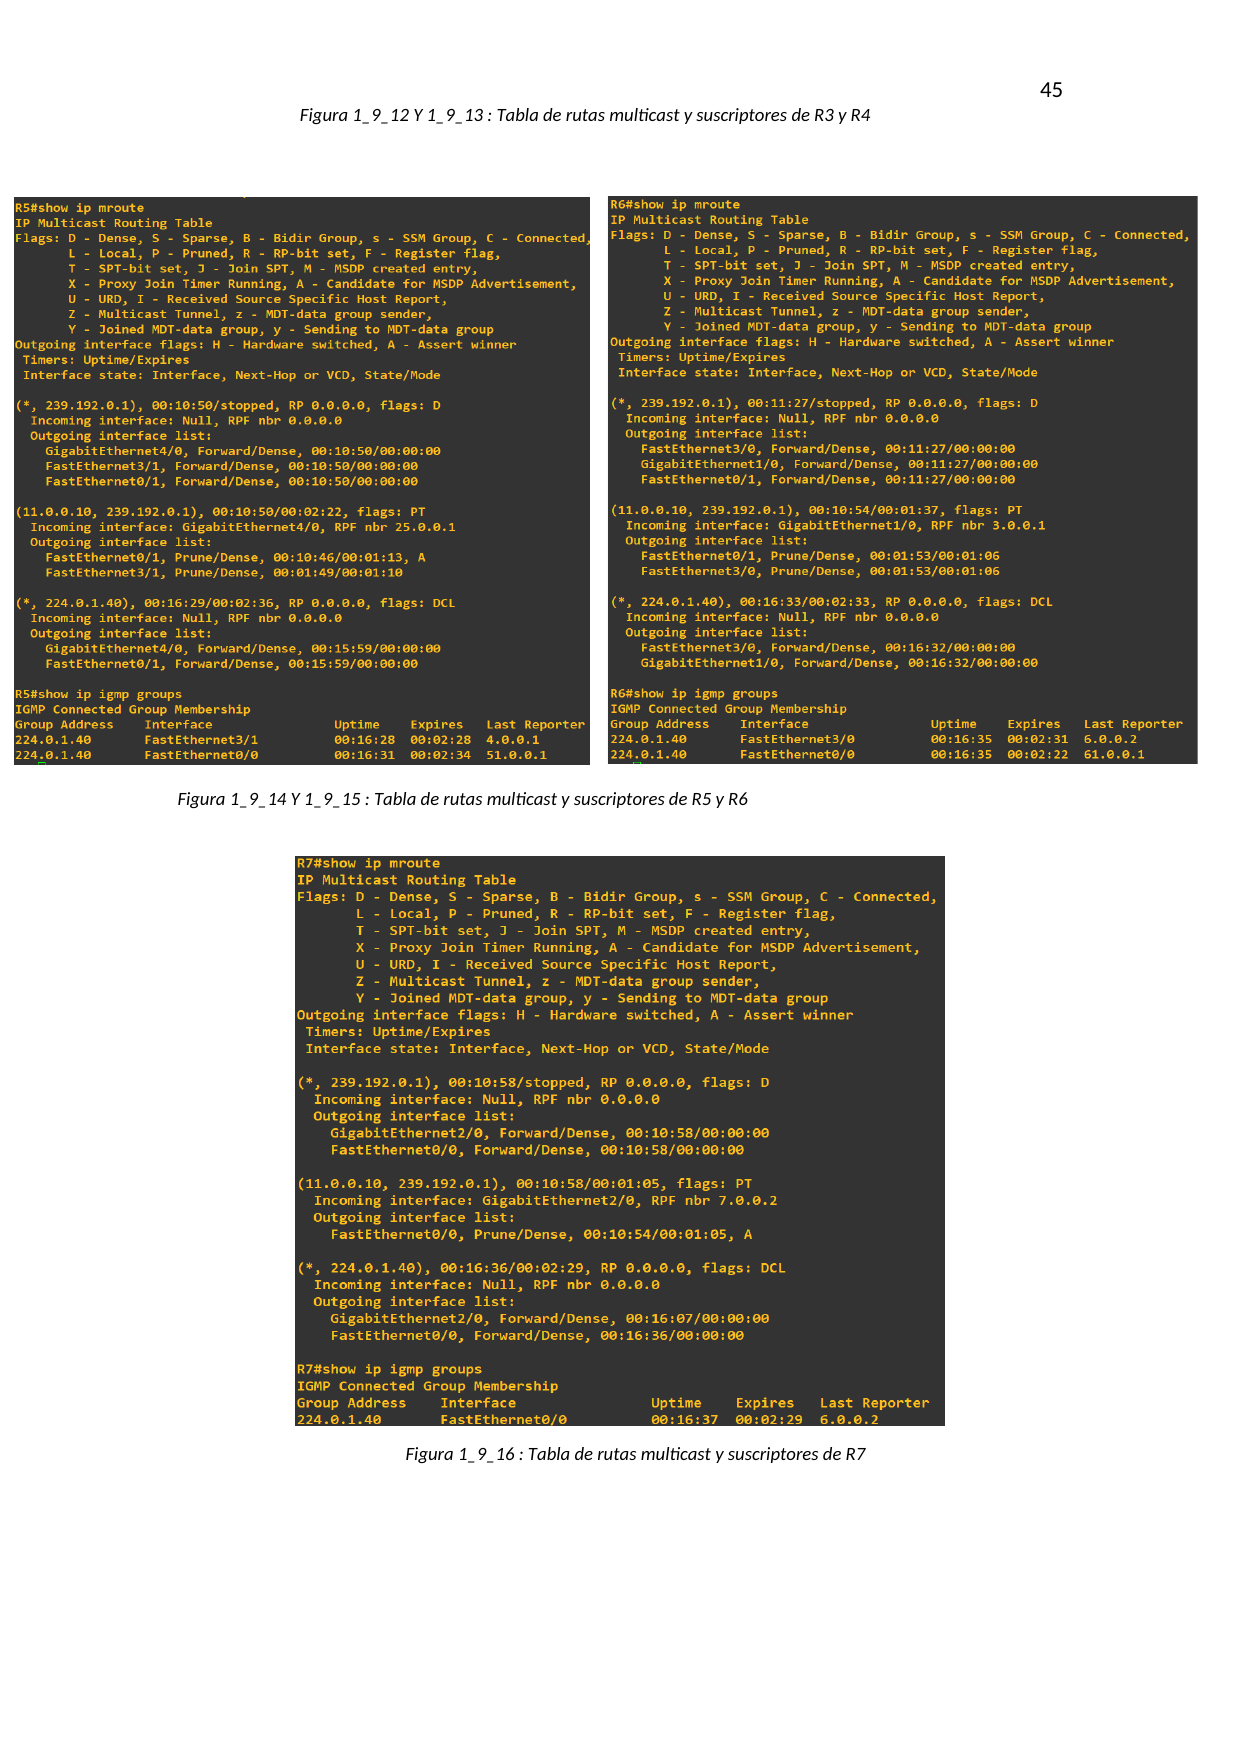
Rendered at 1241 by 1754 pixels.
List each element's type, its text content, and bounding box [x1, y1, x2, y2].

text Figura 1_9_16 : Tabla de rutas multicast y suscriptores de R7 [177, 1442, 1063, 1465]
text Figura 1_9_12 Y 1_9_13 : Tabla de rutas multicast y suscriptores de R3 y R4 [177, 103, 1063, 126]
text Figura 1_9_14 Y 1_9_15 : Tabla de rutas multicast y suscriptores de R5 y R6 [177, 237, 1063, 810]
